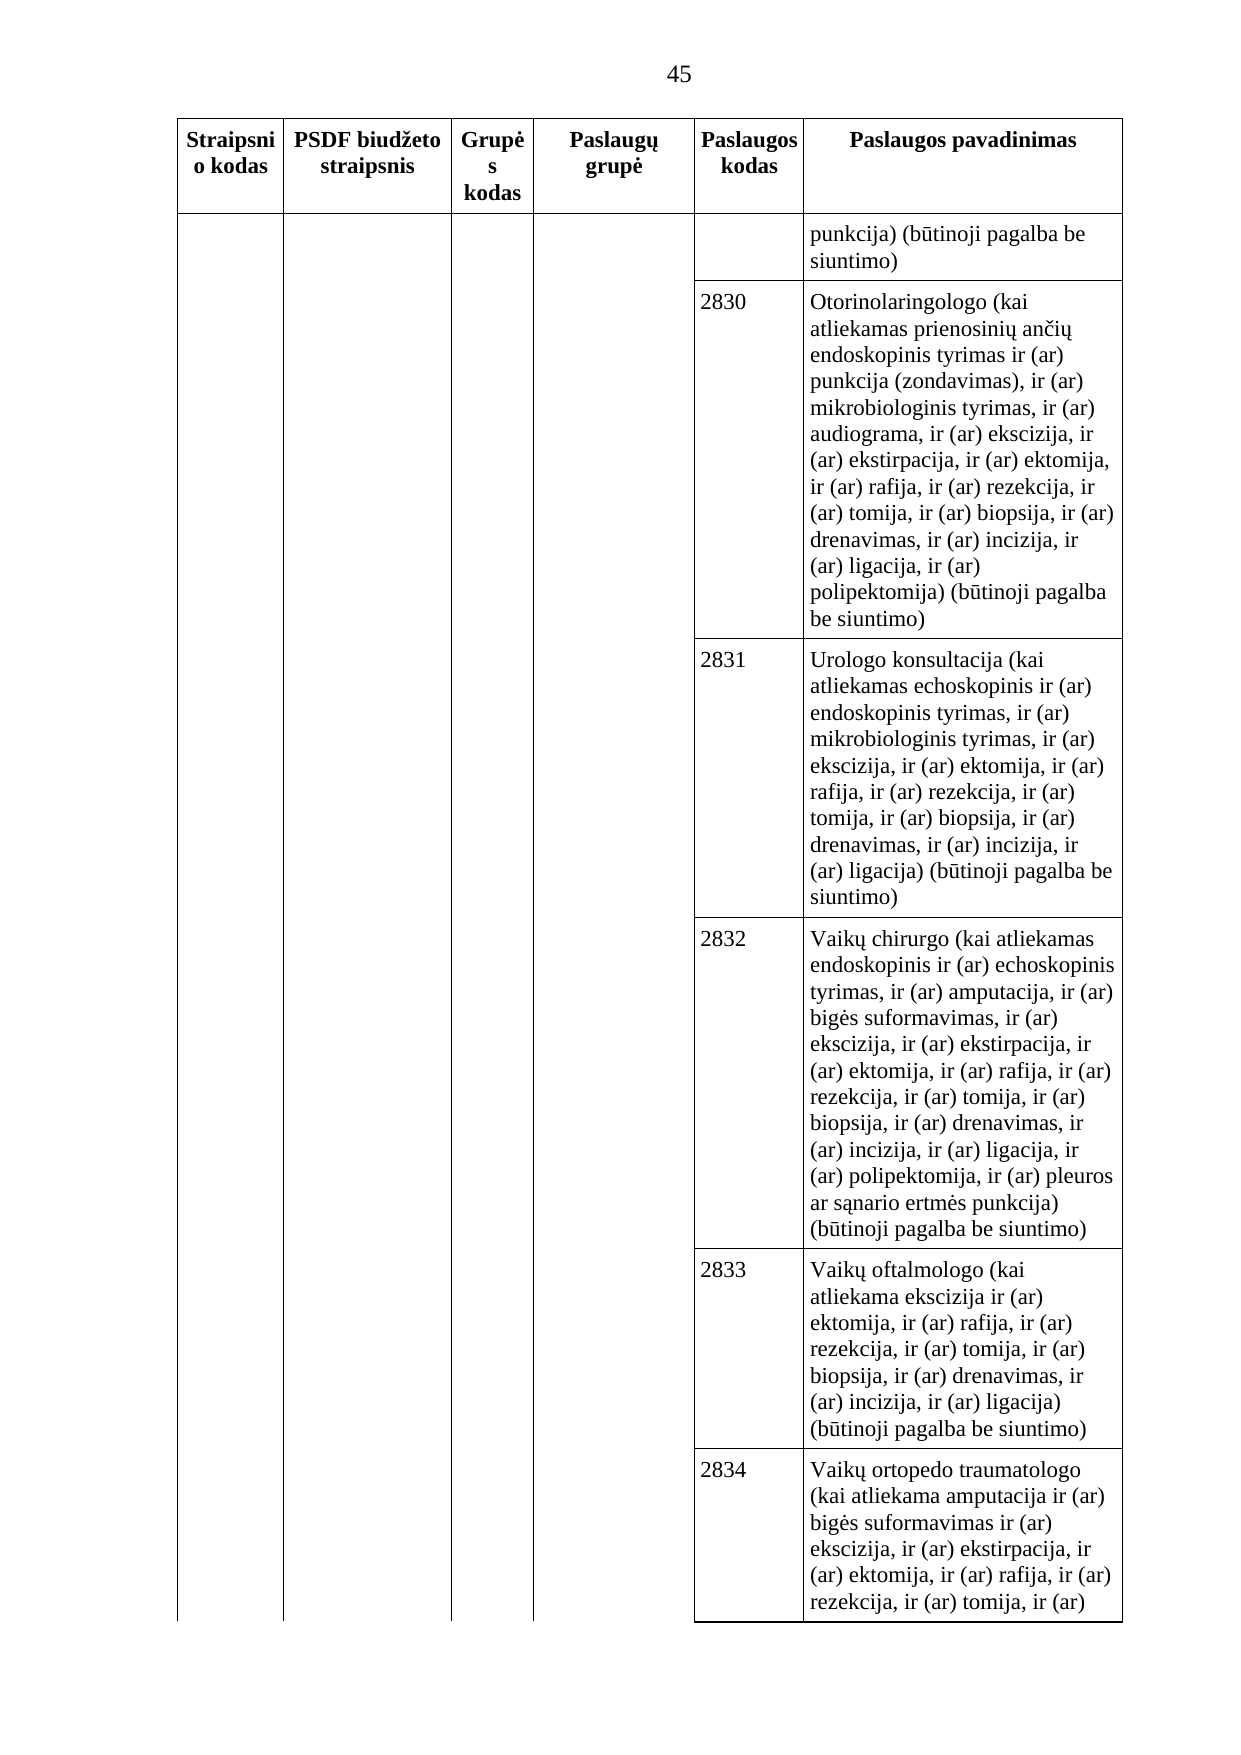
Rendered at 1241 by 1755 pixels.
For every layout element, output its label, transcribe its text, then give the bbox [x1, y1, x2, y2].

table_cell [178, 1248, 283, 1448]
table_cell Vaikų oftalmologo (kai atliekama ekscizija ir (ar) ektomija, ir (ar) rafija, ir (ar) rezekcija, ir (ar) tomija, ir (ar) biopsija, ir (ar) drenavimas, ir (ar) incizija, ir (ar) ligacija) (būtinoji pagalba be siuntimo) [804, 1249, 1122, 1448]
table_cell [452, 1448, 533, 1621]
table_cell [534, 1448, 694, 1621]
table_cell [452, 1248, 533, 1448]
table_cell [178, 214, 283, 280]
table_cell Vaikų chirurgo (kai atliekamas endoskopinis ir (ar) echoskopinis tyrimas, ir (ar) amputacija, ir (ar) bigės suformavimas, ir (ar) ekscizija, ir (ar) ekstirpacija, ir (ar) ektomija, ir (ar) rafija, ir (ar) rezekcija, ir (ar) tomija, ir (ar) biopsija, ir (ar) drenavimas, ir (ar) incizija, ir (ar) ligacija, ir (ar) polipektomija, ir (ar) pleuros ar sąnario ertmės punkcija) (būtinoji pagalba be siuntimo) [804, 918, 1122, 1248]
table_header Paslaugos kodas [695, 119, 803, 212]
table_cell [534, 280, 694, 638]
table_cell [452, 280, 533, 638]
table_cell [178, 638, 283, 917]
table_header Paslaugos pavadinimas [804, 119, 1122, 212]
table_cell [534, 1248, 694, 1448]
table_cell punkcija) (būtinoji pagalba be siuntimo) [804, 214, 1122, 280]
table_cell 2831 [695, 639, 803, 917]
table_cell [178, 280, 283, 638]
table_cell [534, 917, 694, 1248]
table_cell Urologo konsultacija (kai atliekamas echoskopinis ir (ar) endoskopinis tyrimas, ir (ar) mikrobiologinis tyrimas, ir (ar) ekscizija, ir (ar) ektomija, ir (ar) rafija, ir (ar) rezekcija, ir (ar) tomija, ir (ar) biopsija, ir (ar) drenavimas, ir (ar) incizija, ir (ar) ligacija) (būtinoji pagalba be siuntimo) [804, 639, 1122, 917]
table_cell [452, 917, 533, 1248]
table_cell [695, 214, 803, 280]
table_cell [534, 214, 694, 280]
table_cell 2830 [695, 281, 803, 638]
table_cell [284, 1248, 451, 1448]
table_cell [284, 280, 451, 638]
table_header PSDF biudžeto straipsnis [284, 119, 451, 212]
table_cell 2832 [695, 918, 803, 1248]
table_cell [284, 638, 451, 917]
table_cell Vaikų ortopedo traumatologo (kai atliekama amputacija ir (ar) bigės suformavimas ir (ar) ekscizija, ir (ar) ekstirpacija, ir (ar) ektomija, ir (ar) rafija, ir (ar) rezekcija, ir (ar) tomija, ir (ar) [804, 1449, 1122, 1621]
table_cell [452, 638, 533, 917]
table_cell [178, 1448, 283, 1621]
table_cell Otorinolaringologo (kai atliekamas prienosinių ančių endoskopinis tyrimas ir (ar) punkcija (zondavimas), ir (ar) mikrobiologinis tyrimas, ir (ar) audiograma, ir (ar) ekscizija, ir (ar) ekstirpacija, ir (ar) ektomija, ir (ar) rafija, ir (ar) rezekcija, ir (ar) tomija, ir (ar) biopsija, ir (ar) drenavimas, ir (ar) incizija, ir (ar) ligacija, ir (ar) polipektomija) (būtinoji pagalba be siuntimo) [804, 281, 1122, 638]
table_header Grupės kodas [452, 119, 533, 212]
table_cell [534, 638, 694, 917]
table_cell [284, 1448, 451, 1621]
table_header Straipsnio kodas [178, 119, 283, 212]
table_header Paslaugų grupė [534, 119, 694, 212]
table_cell [178, 917, 283, 1248]
table_cell [284, 917, 451, 1248]
table_cell [452, 214, 533, 280]
table_cell 2834 [695, 1449, 803, 1621]
table_cell 2833 [695, 1249, 803, 1448]
table_cell [284, 214, 451, 280]
